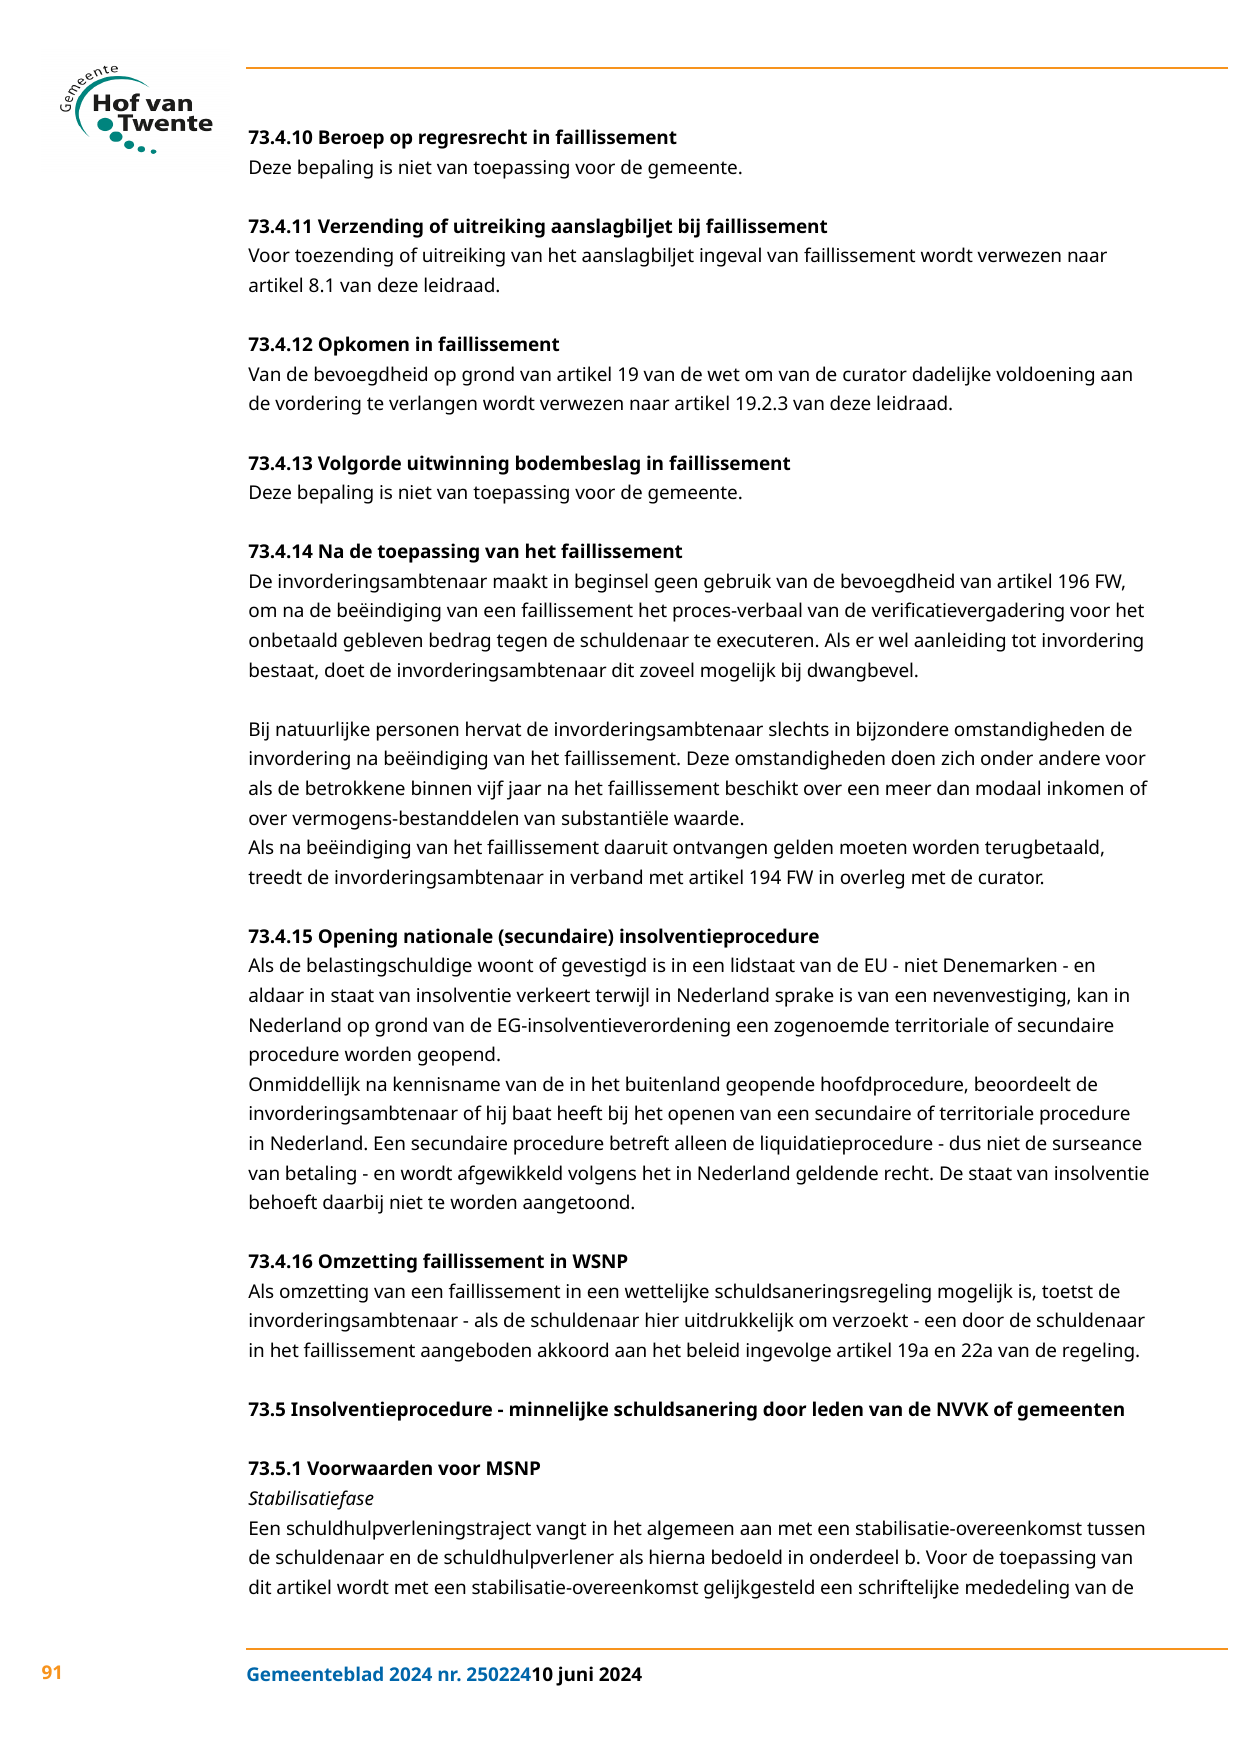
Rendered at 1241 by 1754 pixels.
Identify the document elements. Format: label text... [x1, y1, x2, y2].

text Bij natuurlijke personen hervat de invorderingsambtenaar slechts in bijzondere omstandigheden de invordering na beëindiging van het faillissement. Deze omstandigheden doen zich onder andere voor als de betrokkene binnen vijf jaar na het faillissement beschikt over een meer dan modaal inkomen of over vermogens-bestanddelen van substantiële waarde. [248, 716, 1152, 831]
text 73.5 Insolventieprocedure - minnelijke schuldsanering door leden van de NVVK of gemeenten [248, 1396, 1152, 1422]
text 73.4.12 Opkomen in faillissement [248, 331, 1152, 357]
text De invorderingsambtenaar maakt in beginsel geen gebruik van de bevoegdheid van artikel 196 FW, om na de beëindiging van een faillissement het proces-verbaal van de verificatievergadering voor het onbetaald gebleven bedrag tegen de schuldenaar te executeren. Als er wel aanleiding tot invordering bestaat, doet de invorderingsambtenaar dit zoveel mogelijk bij dwangbevel. [248, 568, 1152, 683]
text Onmiddellijk na kennisname van de in het buitenland geopende hoofdprocedure, beoordeelt de invorderingsambtenaar of hij baat heeft bij het openen van een secundaire of territoriale procedure in Nederland. Een secundaire procedure betreft alleen de liquidatieprocedure - dus niet de surseance van betaling - en wordt afgewikkeld volgens het in Nederland geldende recht. De staat van insolventie behoeft daarbij niet te worden aangetoond. [248, 1071, 1152, 1215]
text Stabilisatiefase [248, 1485, 1152, 1511]
text Als de belastingschuldige woont of gevestigd is in een lidstaat van de EU - niet Denemarken - en aldaar in staat van insolventie verkeert terwijl in Nederland sprake is van een nevenvestiging, kan in Nederland op grond van de EG-insolventieverordening een zogenoemde territoriale of secundaire procedure worden geopend. [248, 953, 1152, 1067]
text Deze bepaling is niet van toepassing voor de gemeente. [248, 479, 1152, 505]
text 73.4.11 Verzending of uitreiking aanslagbiljet bij faillissement [248, 213, 1152, 239]
text 73.4.13 Volgorde uitwinning bodembeslag in faillissement [248, 450, 1152, 476]
text Van de bevoegdheid op grond van artikel 19 van de wet om van de curator dadelijke voldoening aan de vordering te verlangen wordt verwezen naar artikel 19.2.3 van deze leidraad. [248, 361, 1152, 416]
text 73.4.16 Omzetting faillissement in WSNP [248, 1248, 1152, 1274]
text Deze bepaling is niet van toepassing voor de gemeente. [248, 154, 1152, 180]
text Voor toezending of uitreiking van het aanslagbiljet ingeval van faillissement wordt verwezen naar artikel 8.1 van deze leidraad. [248, 243, 1152, 298]
text Als omzetting van een faillissement in een wettelijke schuldsaneringsregeling mogelijk is, toetst de invorderingsambtenaar - als de schuldenaar hier uitdrukkelijk om verzoekt - een door de schuldenaar in het faillissement aangeboden akkoord aan het beleid ingevolge artikel 19a en 22a van de regeling. [248, 1278, 1152, 1363]
text Een schuldhulpverleningstraject vangt in het algemeen aan met een stabilisatie-overeenkomst tussen de schuldenaar en de schuldhulpverlener als hierna bedoeld in onderdeel b. Voor de toepassing van dit artikel wordt met een stabilisatie-overeenkomst gelijkgesteld een schriftelijke mededeling van de [248, 1515, 1152, 1600]
text 73.4.10 Beroep op regresrecht in faillissement [248, 124, 1152, 150]
text 73.4.14 Na de toepassing van het faillissement [248, 538, 1152, 564]
text 73.5.1 Voorwaarden voor MSNP [248, 1456, 1152, 1481]
picture [41, 47, 231, 172]
text 73.4.15 Opening nationale (secundaire) insolventieprocedure [248, 923, 1152, 949]
text Als na beëindiging van het faillissement daaruit ontvangen gelden moeten worden terugbetaald, treedt de invorderingsambtenaar in verband met artikel 194 FW in overleg met de curator. [248, 834, 1152, 890]
